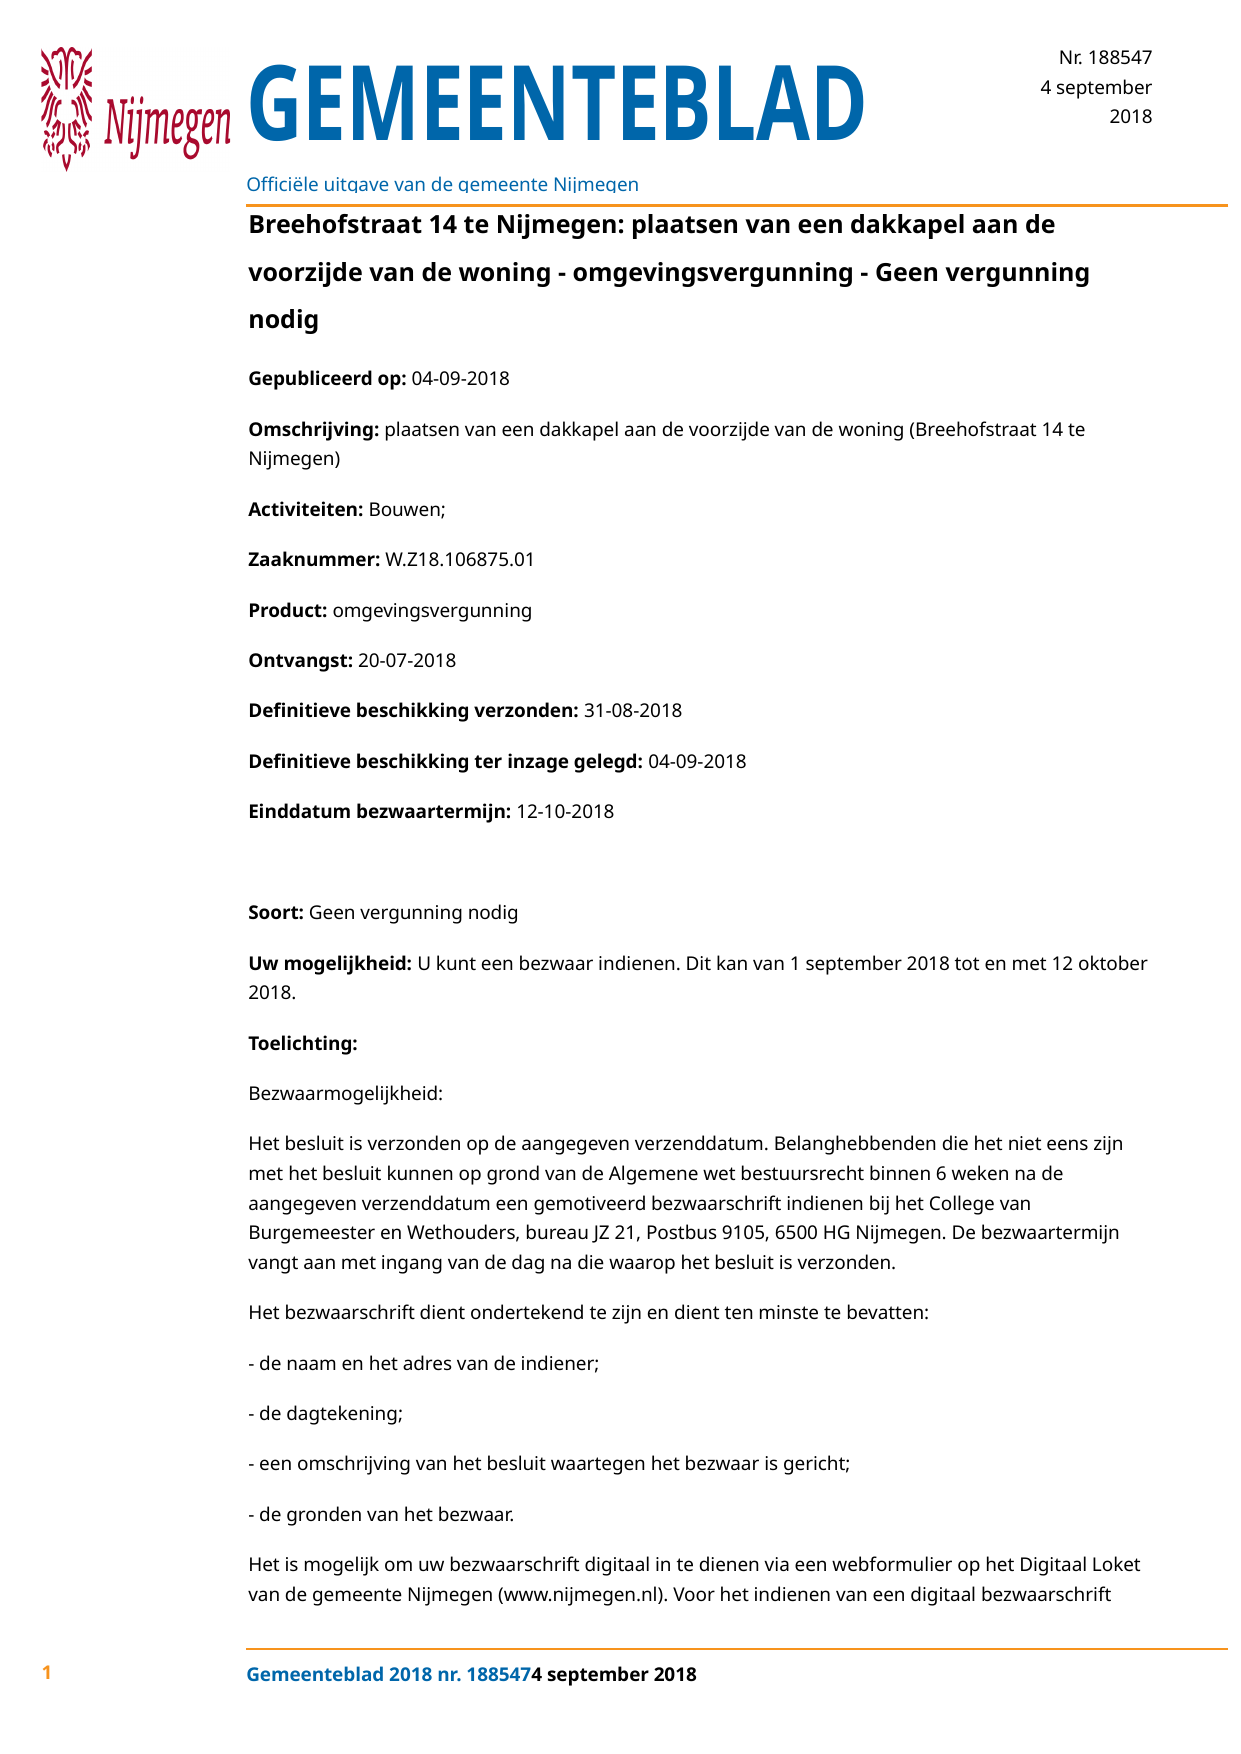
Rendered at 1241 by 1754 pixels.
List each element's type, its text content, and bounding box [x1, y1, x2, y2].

text Het bezwaarschrift dient ondertekend te zijn en dient ten minste te bevatten: [248, 1299, 1152, 1325]
picture [41, 47, 231, 172]
text Ontvangst: 20-07-2018 [248, 647, 1152, 673]
text Omschrijving: plaatsen van een dakkapel aan de voorzijde van de woning (Breehofstraat 14 te Nijmegen) [248, 416, 1152, 471]
text Einddatum bezwaartermijn: 12-10-2018 [248, 798, 1152, 824]
text Het is mogelijk om uw bezwaarschrift digitaal in te dienen via een webformulier op het Digitaal Loket van de gemeente Nijmegen (www.nijmegen.nl). Voor het indienen van een digitaal bezwaarschrift [248, 1551, 1152, 1607]
text Soort: Geen vergunning nodig [248, 899, 1152, 925]
text Toelichting: [248, 1030, 1152, 1055]
text Gepubliceerd op: 04-09-2018 [248, 366, 1152, 391]
text - de gronden van het bezwaar. [248, 1501, 1152, 1527]
text - de dagtekening; [248, 1400, 1152, 1426]
text - een omschrijving van het besluit waartegen het bezwaar is gericht; [248, 1451, 1152, 1476]
text - de naam en het adres van de indiener; [248, 1350, 1152, 1375]
text Bezwaarmogelijkheid: [248, 1080, 1152, 1106]
text Uw mogelijkheid: U kunt een bezwaar indienen. Dit kan van 1 september 2018 tot en met 12 oktober 2018. [248, 950, 1152, 1005]
text Definitieve beschikking verzonden: 31-08-2018 [248, 698, 1152, 723]
text Breehofstraat 14 te Nijmegen: plaatsen van een dakkapel aan de voorzijde van de woning - omgevingsvergunning - Geen vergunning nodig [248, 207, 1152, 336]
text Het besluit is verzonden op de aangegeven verzenddatum. Belanghebbenden die het niet eens zijn met het besluit kunnen op grond van de Algemene wet bestuursrecht binnen 6 weken na de aangegeven verzenddatum een gemotiveerd bezwaarschrift indienen bij het College van Burgemeester en Wethouders, bureau JZ 21, Postbus 9105, 6500 HG Nijmegen. De bezwaartermijn vangt aan met ingang van de dag na die waarop het besluit is verzonden. [248, 1131, 1152, 1274]
text Definitieve beschikking ter inzage gelegd: 04-09-2018 [248, 748, 1152, 774]
text Product: omgevingsvergunning [248, 597, 1152, 622]
text Zaaknummer: W.Z18.106875.01 [248, 546, 1152, 572]
text Activiteiten: Bouwen; [248, 496, 1152, 522]
